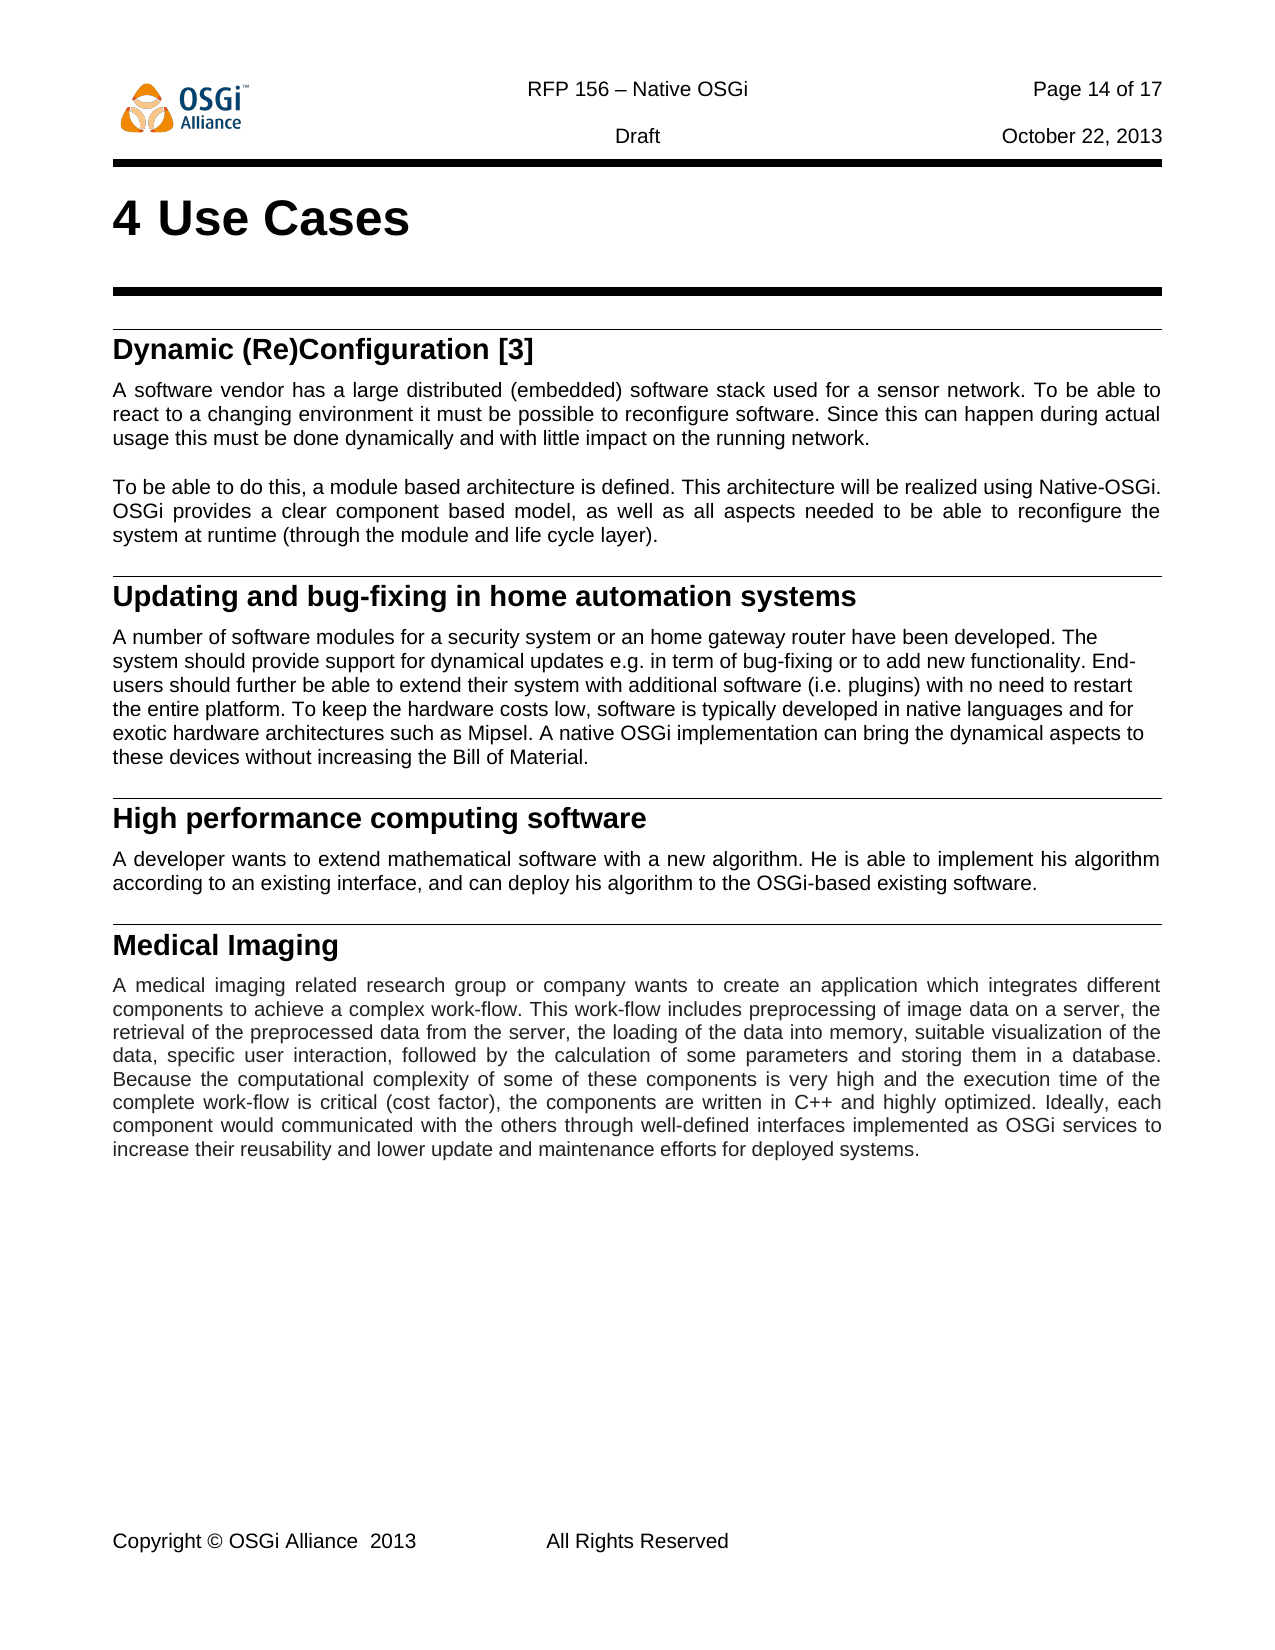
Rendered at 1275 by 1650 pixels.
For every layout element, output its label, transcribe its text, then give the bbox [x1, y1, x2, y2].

text A developer wants to extend mathematical software with a new algorithm. He is able to implement his algorithm according to an existing interface, and can deploy his algorithm to the OSGi-based existing software. [112, 847, 1162, 895]
subtitle Medical Imaging [112, 925, 1162, 961]
subtitle Updating and bug-fixing in home automation systems [112, 577, 1162, 613]
text A software vendor has a large distributed (embedded) software stack used for a sensor network. To be able to react to a changing environment it must be possible to reconfigure software. Since this can happen during actual usage this must be done dynamically and with little impact on the running network. [112, 378, 1162, 450]
text A number of software modules for a security system or an home gateway router have been developed. The system should provide support for dynamical updates e.g. in term of bug-fixing or to add new functionality. End-users should further be able to extend their system with additional software (i.e. plugins) with no need to restart the entire platform. To keep the hardware costs low, software is typically developed in native languages and for exotic hardware architectures such as Mipsel. A native OSGi implementation can bring the dynamical aspects to these devices without increasing the Bill of Material. [112, 625, 1162, 769]
text To be able to do this, a module based architecture is defined. This architecture will be realized using Native-OSGi. OSGi provides a clear component based model, as well as all aspects needed to be able to reconfigure the system at runtime (through the module and life cycle layer). [112, 475, 1162, 547]
subtitle Dynamic (Re)Configuration [3] [112, 330, 1162, 366]
subtitle Use Cases [112, 160, 1162, 296]
subtitle High performance computing software [112, 799, 1162, 835]
picture [113, 76, 257, 140]
text A medical imaging related research group or company wants to create an application which integrates different components to achieve a complex work-flow. This work-flow includes preprocessing of image data on a server, the retrieval of the preprocessed data from the server, the loading of the data into memory, suitable visualization of the data, specific user interaction, followed by the calculation of some parameters and storing them in a database. Because the computational complexity of some of these components is very high and the execution time of the complete work-flow is critical (cost factor), the components are written in C++ and highly optimized. Ideally, each component would communicated with the others through well-defined interfaces implemented as OSGi services to increase their reusability and lower update and maintenance efforts for deployed systems. [112, 973, 1162, 1160]
